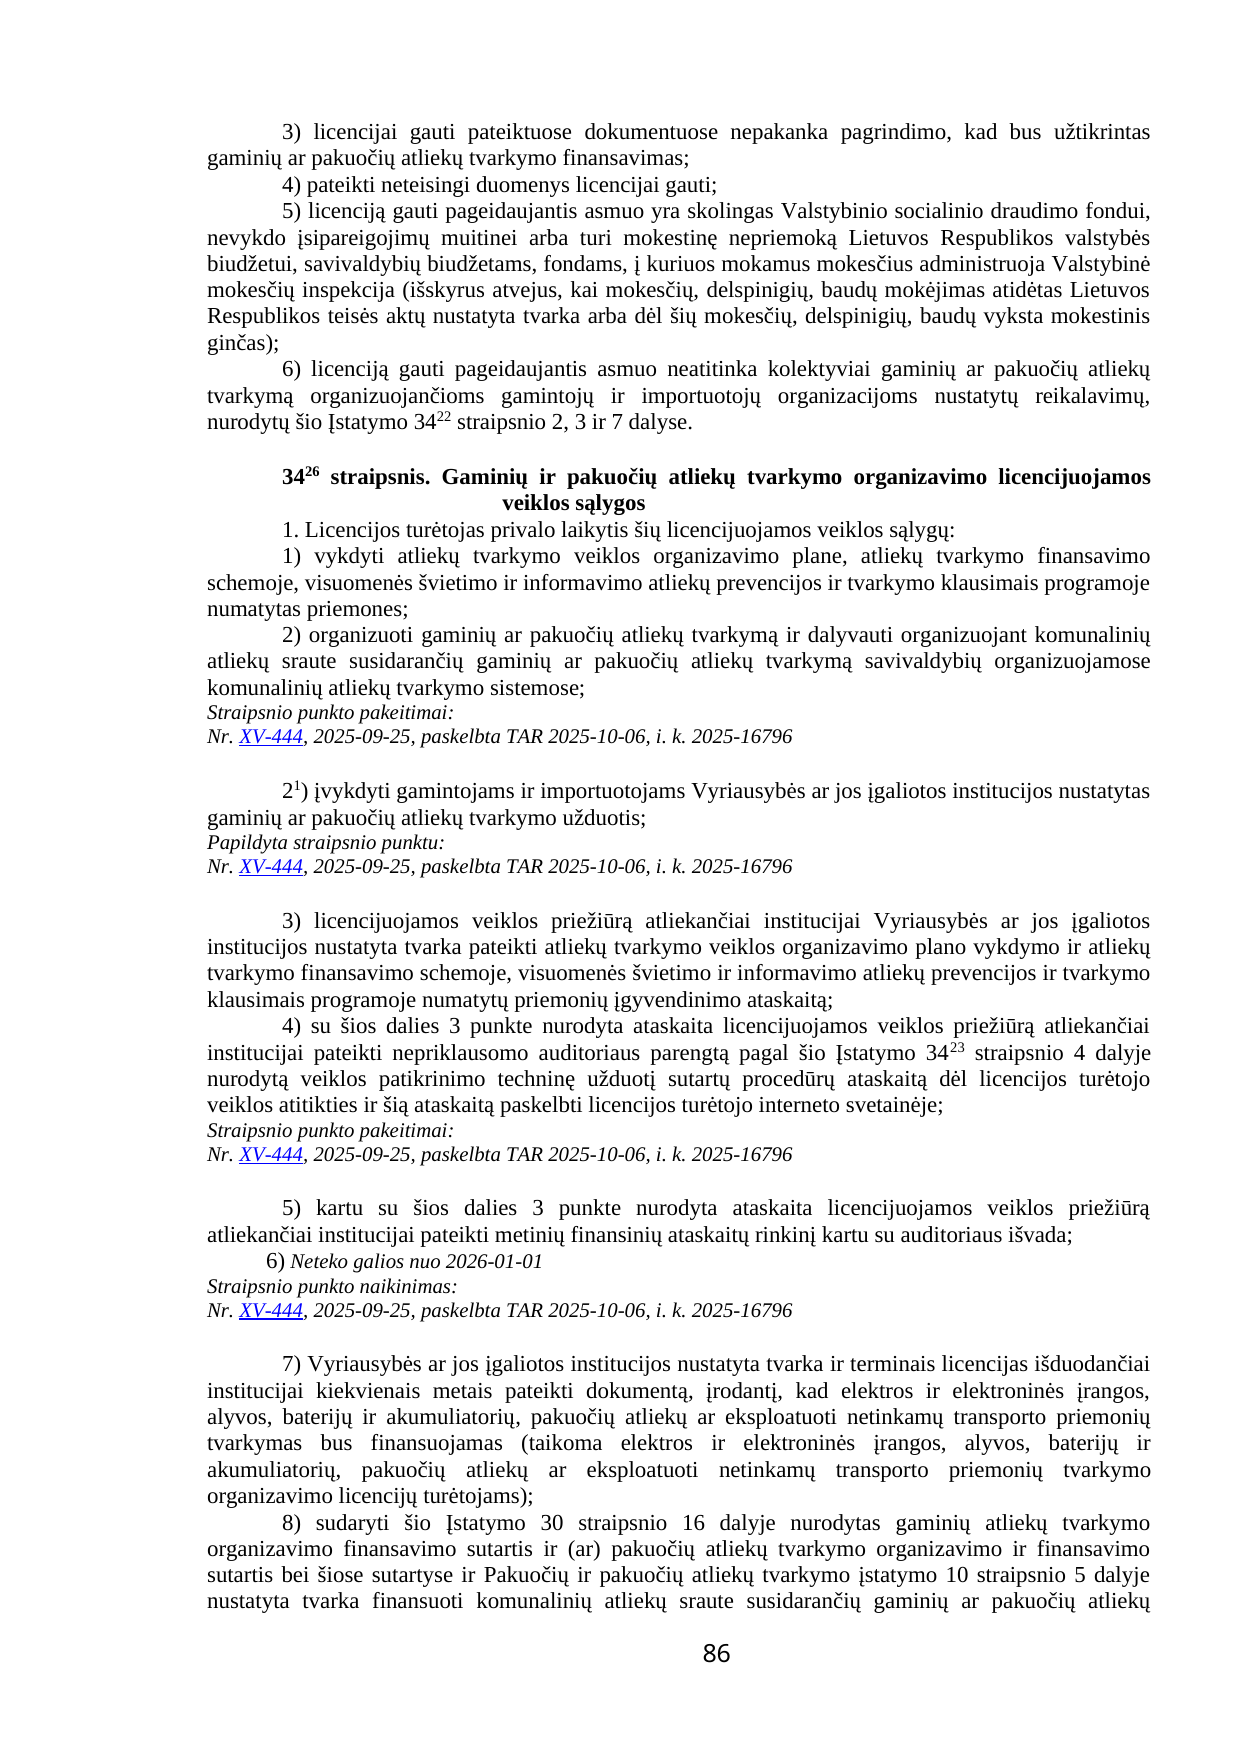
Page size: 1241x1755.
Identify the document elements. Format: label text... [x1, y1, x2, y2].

text 3) licencijuojamos veiklos priežiūrą atliekančiai institucijai Vyriausybės ar jos įgaliotos institucijos nustatyta tvarka pateikti atliekų tvarkymo veiklos organizavimo plano vykdymo ir atliekų tvarkymo finansavimo schemoje, visuomenės švietimo ir informavimo atliekų prevencijos ir tvarkymo klausimais programoje numatytų priemonių įgyvendinimo ataskaitą; [207, 907, 1152, 1012]
text Papildyta straipsnio punktu: [207, 830, 1152, 854]
text 1) vykdyti atliekų tvarkymo veiklos organizavimo plane, atliekų tvarkymo finansavimo schemoje, visuomenės švietimo ir informavimo atliekų prevencijos ir tvarkymo klausimais programoje numatytas priemones; [207, 542, 1152, 621]
text 1. Licencijos turėtojas privalo laikytis šių licencijuojamos veiklos sąlygų: [207, 516, 1152, 542]
text 6) licenciją gauti pageidaujantis asmuo neatitinka kolektyviai gaminių ar pakuočių atliekų tvarkymą organizuojančioms gamintojų ir importuotojų organizacijoms nustatytų reikalavimų, nurodytų šio Įstatymo 3422 straipsnio 2, 3 ir 7 dalyse. [207, 355, 1152, 434]
text 3426 straipsnis. Gaminių ir pakuočių atliekų tvarkymo organizavimo licencijuojamos veiklos sąlygos [282, 463, 1152, 516]
text 6) Neteko galios nuo 2026-01-01 [207, 1247, 1152, 1273]
text Nr. XV-444, 2025-09-25, paskelbta TAR 2025-10-06, i. k. 2025-16796 [207, 1298, 1152, 1322]
text Straipsnio punkto pakeitimai: [207, 1118, 1152, 1142]
text 4) pateikti neteisingi duomenys licencijai gauti; [207, 171, 1152, 197]
text Nr. XV-444, 2025-09-25, paskelbta TAR 2025-10-06, i. k. 2025-16796 [207, 724, 1152, 748]
text 5) licenciją gauti pageidaujantis asmuo yra skolingas Valstybinio socialinio draudimo fondui, nevykdo įsipareigojimų muitinei arba turi mokestinę nepriemoką Lietuvos Respublikos valstybės biudžetui, savivaldybių biudžetams, fondams, į kuriuos mokamus mokesčius administruoja Valstybinė mokesčių inspekcija (išskyrus atvejus, kai mokesčių, delspinigių, baudų mokėjimas atidėtas Lietuvos Respublikos teisės aktų nustatyta tvarka arba dėl šių mokesčių, delspinigių, baudų vyksta mokestinis ginčas); [207, 197, 1152, 355]
text 2) organizuoti gaminių ar pakuočių atliekų tvarkymą ir dalyvauti organizuojant komunalinių atliekų sraute susidarančių gaminių ar pakuočių atliekų tvarkymą savivaldybių organizuojamose komunalinių atliekų tvarkymo sistemose; [207, 621, 1152, 700]
text Straipsnio punkto pakeitimai: [207, 700, 1152, 724]
text 21) įvykdyti gamintojams ir importuotojams Vyriausybės ar jos įgaliotos institucijos nustatytas gaminių ar pakuočių atliekų tvarkymo užduotis; [207, 777, 1152, 830]
text 8) sudaryti šio Įstatymo 30 straipsnio 16 dalyje nurodytas gaminių atliekų tvarkymo organizavimo finansavimo sutartis ir (ar) pakuočių atliekų tvarkymo organizavimo ir finansavimo sutartis bei šiose sutartyse ir Pakuočių ir pakuočių atliekų tvarkymo įstatymo 10 straipsnio 5 dalyje nustatyta tvarka finansuoti komunalinių atliekų sraute susidarančių gaminių ar pakuočių atliekų [207, 1508, 1152, 1614]
text Nr. XV-444, 2025-09-25, paskelbta TAR 2025-10-06, i. k. 2025-16796 [207, 1142, 1152, 1166]
text Nr. XV-444, 2025-09-25, paskelbta TAR 2025-10-06, i. k. 2025-16796 [207, 854, 1152, 878]
text 7) Vyriausybės ar jos įgaliotos institucijos nustatyta tvarka ir terminais licencijas išduodančiai institucijai kiekvienais metais pateikti dokumentą, įrodantį, kad elektros ir elektroninės įrangos, alyvos, baterijų ir akumuliatorių, pakuočių atliekų ar eksploatuoti netinkamų transporto priemonių tvarkymas bus finansuojamas (taikoma elektros ir elektroninės įrangos, alyvos, baterijų ir akumuliatorių, pakuočių atliekų ar eksploatuoti netinkamų transporto priemonių tvarkymo organizavimo licencijų turėtojams); [207, 1350, 1152, 1508]
text 4) su šios dalies 3 punkte nurodyta ataskaita licencijuojamos veiklos priežiūrą atliekančiai institucijai pateikti nepriklausomo auditoriaus parengtą pagal šio Įstatymo 3423 straipsnio 4 dalyje nurodytą veiklos patikrinimo techninę užduotį sutartų procedūrų ataskaitą dėl licencijos turėtojo veiklos atitikties ir šią ataskaitą paskelbti licencijos turėtojo interneto svetainėje; [207, 1012, 1152, 1118]
text 3) licencijai gauti pateiktuose dokumentuose nepakanka pagrindimo, kad bus užtikrintas gaminių ar pakuočių atliekų tvarkymo finansavimas; [207, 118, 1152, 171]
text 5) kartu su šios dalies 3 punkte nurodyta ataskaita licencijuojamos veiklos priežiūrą atliekančiai institucijai pateikti metinių finansinių ataskaitų rinkinį kartu su auditoriaus išvada; [207, 1194, 1152, 1247]
text Straipsnio punkto naikinimas: [207, 1273, 1152, 1298]
